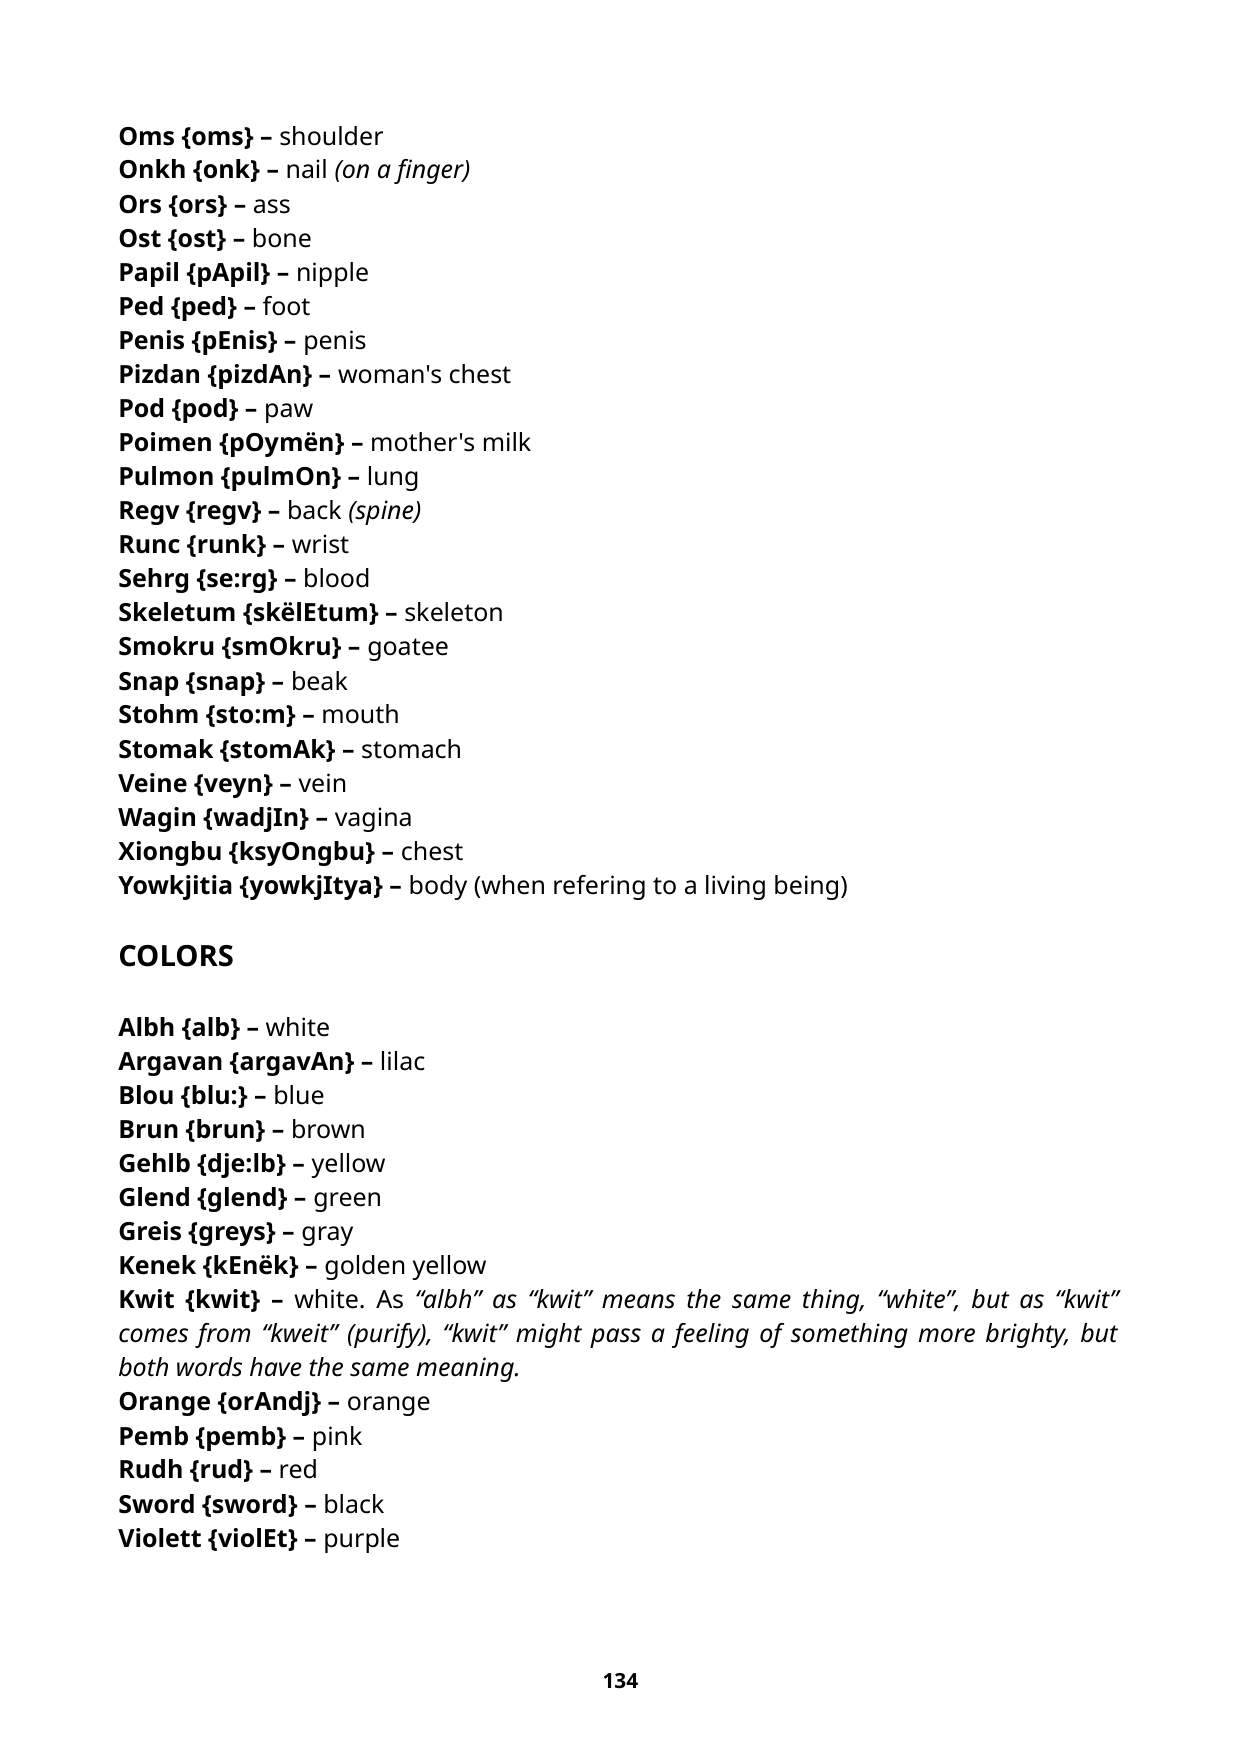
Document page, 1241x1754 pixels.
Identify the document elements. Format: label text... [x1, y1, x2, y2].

text Violett {violEt} – purple [118, 1520, 1122, 1554]
text Oms {oms} – shoulder [118, 118, 1122, 152]
text Gehlb {dje:lb} – yellow [118, 1146, 1122, 1180]
text Pulmon {pulmOn} – lung [118, 459, 1122, 493]
text Brun {brun} – brown [118, 1112, 1122, 1146]
text Xiongbu {ksyOngbu} – chest [118, 833, 1122, 867]
subtitle COLORS [118, 936, 1122, 975]
text Rudh {rud} – red [118, 1452, 1122, 1486]
text Pizdan {pizdAn} – woman's chest [118, 357, 1122, 391]
text Pemb {pemb} – pink [118, 1418, 1122, 1452]
text Papil {pApil} – nipple [118, 254, 1122, 288]
text Regv {regv} – back (spine) [118, 493, 1122, 527]
text Sehrg {se:rg} – blood [118, 561, 1122, 595]
text Stohm {sto:m} – mouth [118, 697, 1122, 731]
text Greis {greys} – gray [118, 1214, 1122, 1248]
text Wagin {wadjIn} – vagina [118, 799, 1122, 833]
text Yowkjitia {yowkjItya} – body (when refering to a living being) [118, 867, 1122, 902]
text Glend {glend} – green [118, 1180, 1122, 1214]
text Kenek {kEnëk} – golden yellow [118, 1248, 1122, 1282]
text Poimen {pOymën} – mother's milk [118, 425, 1122, 459]
text Kwit {kwit} – white. As “albh” as “kwit” means the same thing, “white”, but as “kwit” comes from “kweit” (purify), “kwit” might pass a feeling of something more brighty, but both words have the same meaning. [118, 1282, 1122, 1384]
text Stomak {stomAk} – stomach [118, 731, 1122, 765]
text Smokru {smOkru} – goatee [118, 629, 1122, 663]
text Skeletum {skëlEtum} – skeleton [118, 595, 1122, 629]
text Penis {pEnis} – penis [118, 322, 1122, 357]
text Onkh {onk} – nail (on a finger) [118, 152, 1122, 186]
text Orange {orAndj} – orange [118, 1384, 1122, 1418]
text Pod {pod} – paw [118, 391, 1122, 425]
text Veine {veyn} – vein [118, 765, 1122, 799]
text Ped {ped} – foot [118, 288, 1122, 322]
text Ost {ost} – bone [118, 220, 1122, 254]
text Argavan {argavAn} – lilac [118, 1043, 1122, 1077]
text Runc {runk} – wrist [118, 527, 1122, 561]
text Ors {ors} – ass [118, 186, 1122, 220]
text Snap {snap} – beak [118, 663, 1122, 697]
text Sword {sword} – black [118, 1486, 1122, 1520]
text Albh {alb} – white [118, 1009, 1122, 1043]
text Blou {blu:} – blue [118, 1077, 1122, 1112]
